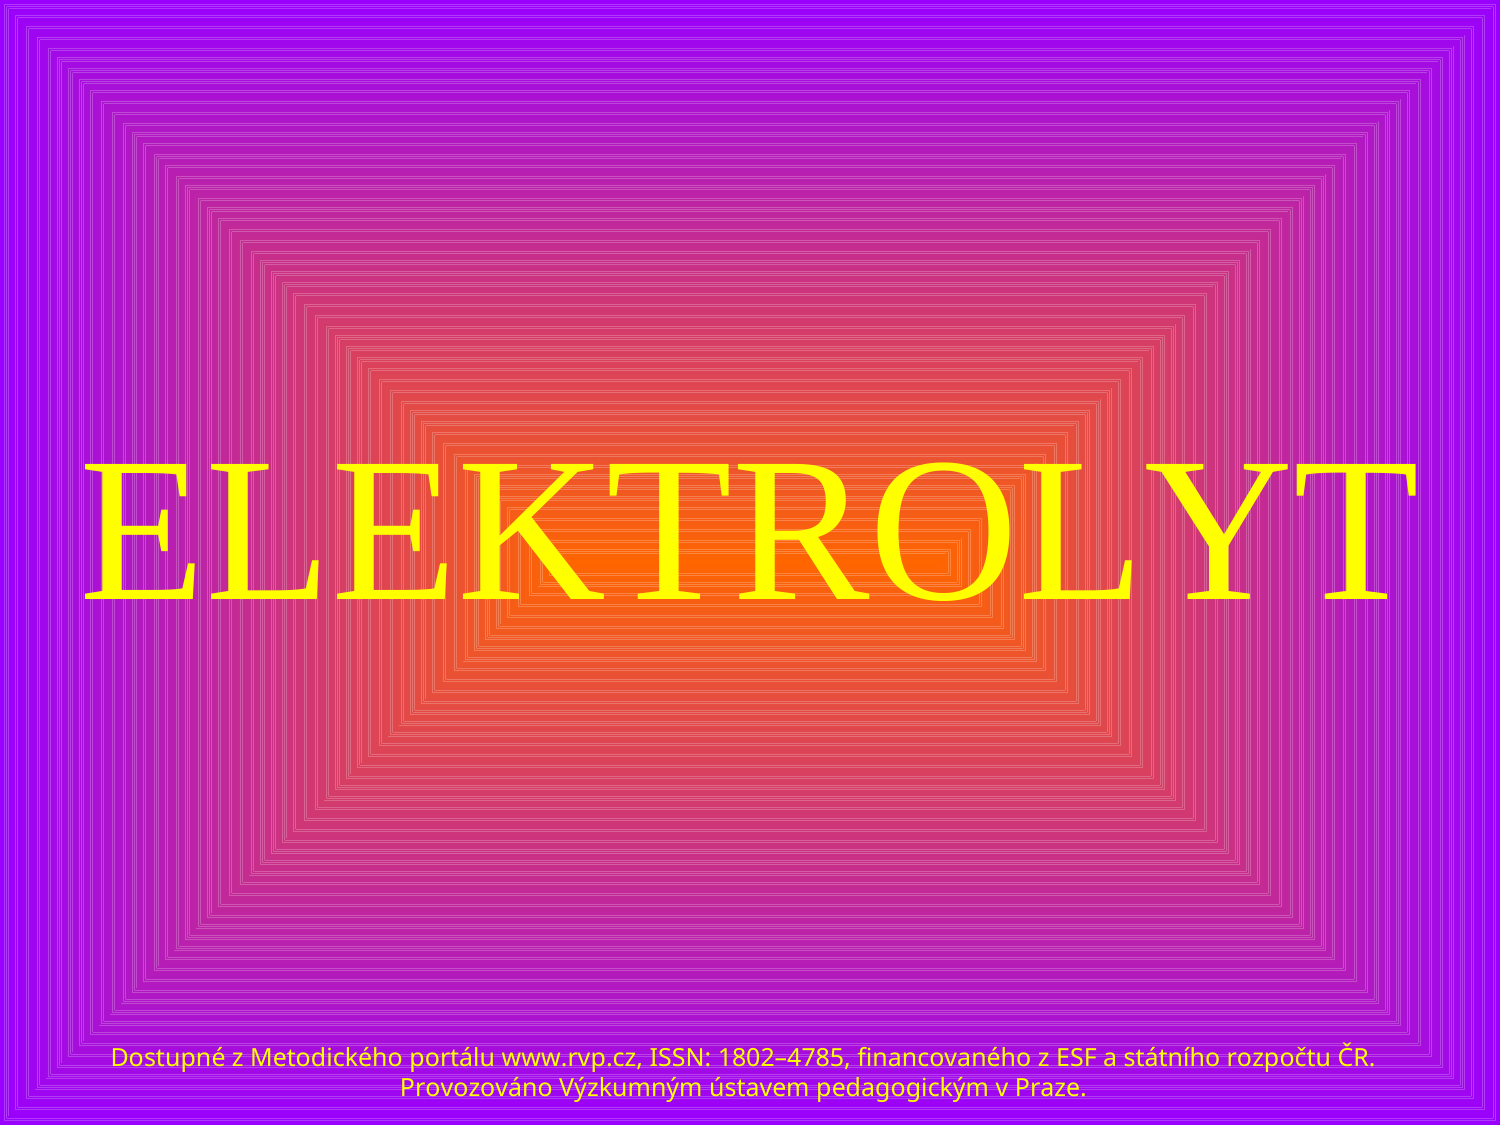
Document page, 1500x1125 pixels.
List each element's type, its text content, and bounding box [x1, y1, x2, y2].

text_box ELEKTROLYT [0, 385, 1500, 649]
text_box Dostupné z Metodického portálu www.rvp.cz, ISSN: 1802–4785, financovaného z ESF a státního rozpočtu ČR. Provozováno Výzkumným ústavem pedagogickým v Praze. [35, 1041, 1454, 1102]
